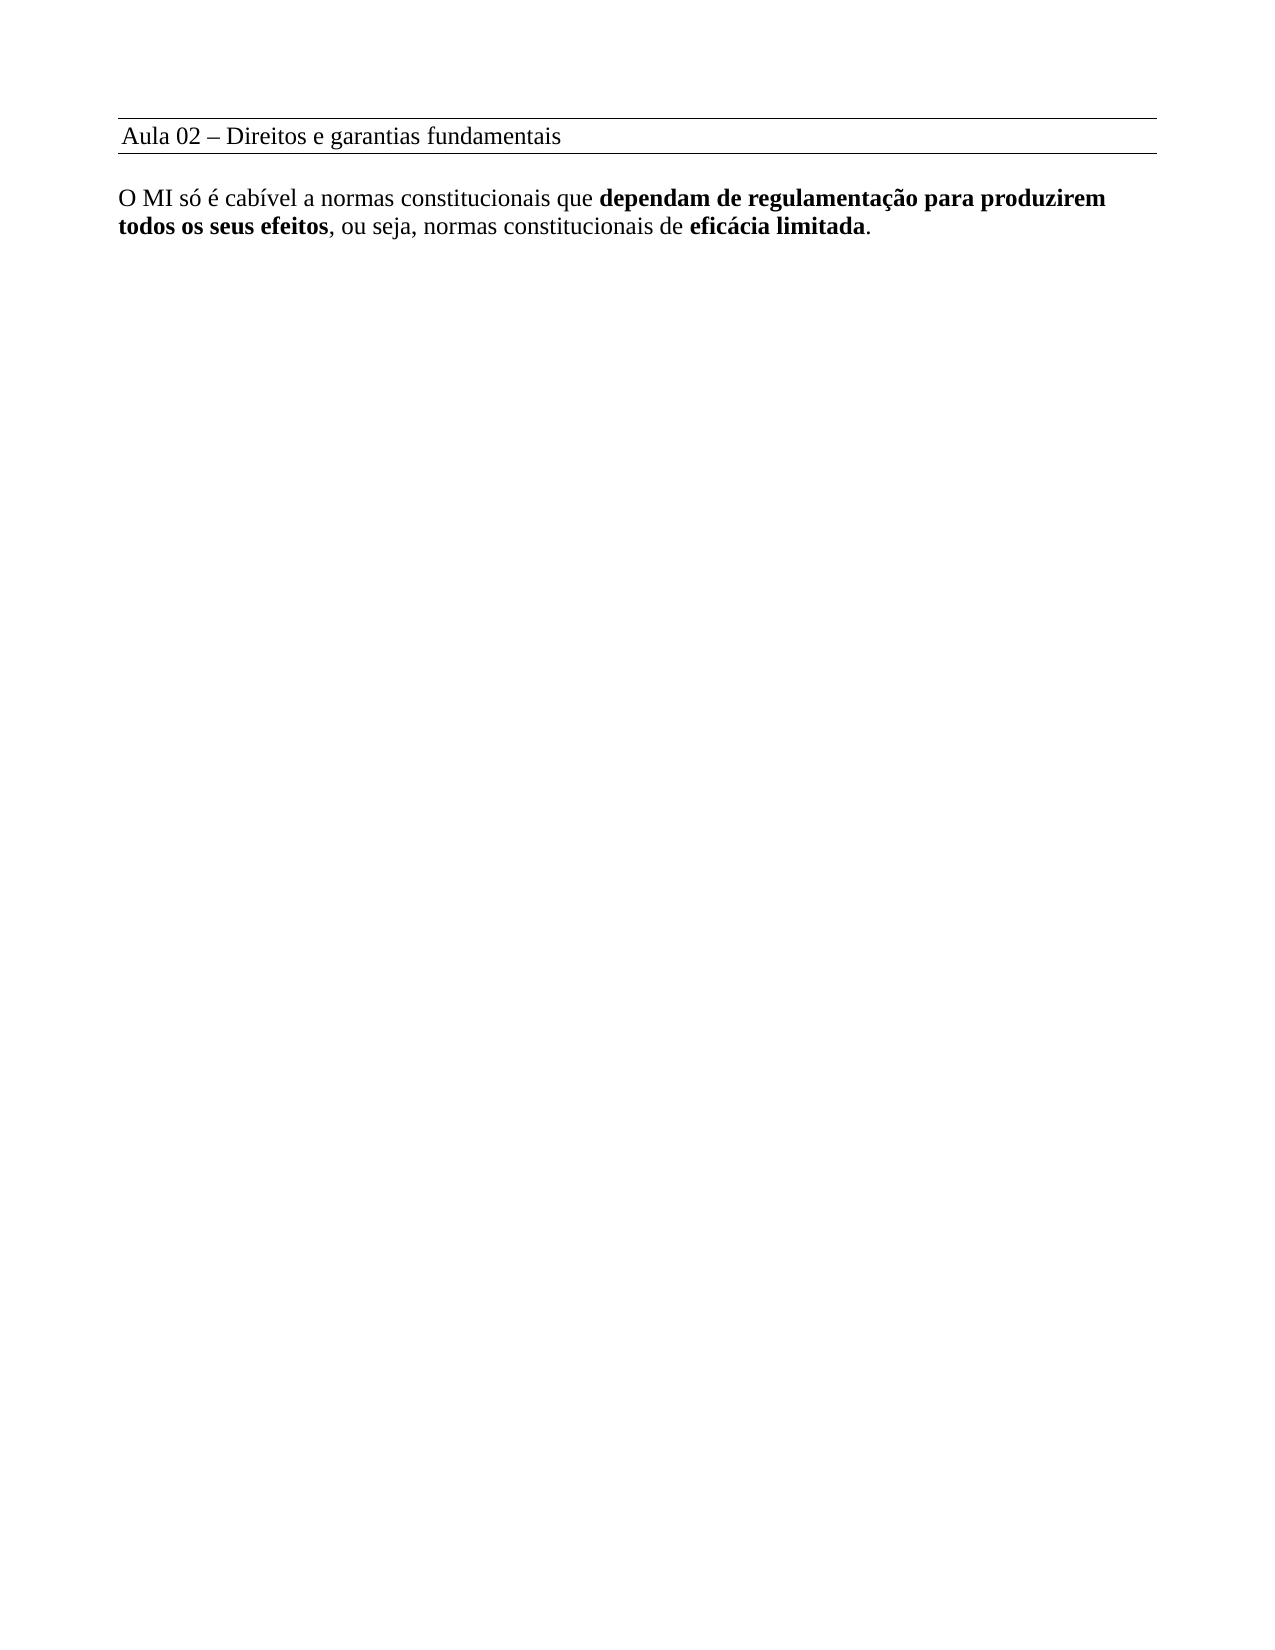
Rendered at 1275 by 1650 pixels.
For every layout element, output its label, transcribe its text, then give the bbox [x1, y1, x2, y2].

text O MI só é cabível a normas constitucionais que dependam de regulamentação para produzirem todos os seus efeitos, ou seja, normas constitucionais de eficácia limitada. [118, 183, 1157, 240]
